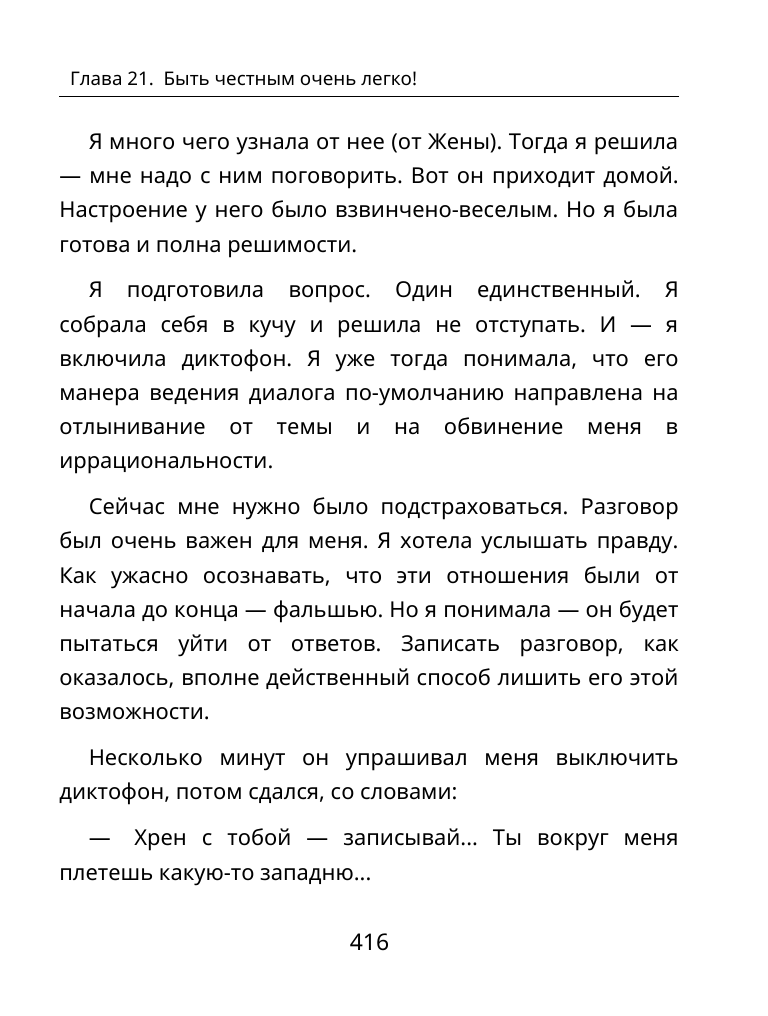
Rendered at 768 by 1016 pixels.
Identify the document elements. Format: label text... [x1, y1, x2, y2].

text Несколько минут он упрашивал меня выключить диктофон, потом сдался, со словами: [59, 742, 679, 806]
text Я подготовила вопрос. Один единственный. Я собрала себя в кучу и решила не отступать. И — я включила диктофон. Я уже тогда понимала, что его манера ведения диалога по-умолчанию направлена на отлынивание от темы и на обвинение меня в иррациональности. [59, 274, 679, 475]
text Сейчас мне нужно было подстраховаться. Разговор был очень важен для меня. Я хотела услышать правду. Как ужасно осознавать, что эти отношения были от начала до конца — фальшью. Но я понимала — он будет пытаться уйти от ответов. Записать разговор, как оказалось, вполне действенный способ лишить его этой возможности. [59, 491, 679, 726]
list Хрен с тобой — записывай... Ты вокруг меня плетешь какую-то западню... [59, 822, 679, 886]
text Я много чего узнала от нее (от Жены). Тогда я решила — мне надо с ним поговорить. Вот он приходит домой. Настроение у него было взвинчено-веселым. Но я была готова и полна решимости. [59, 126, 679, 258]
